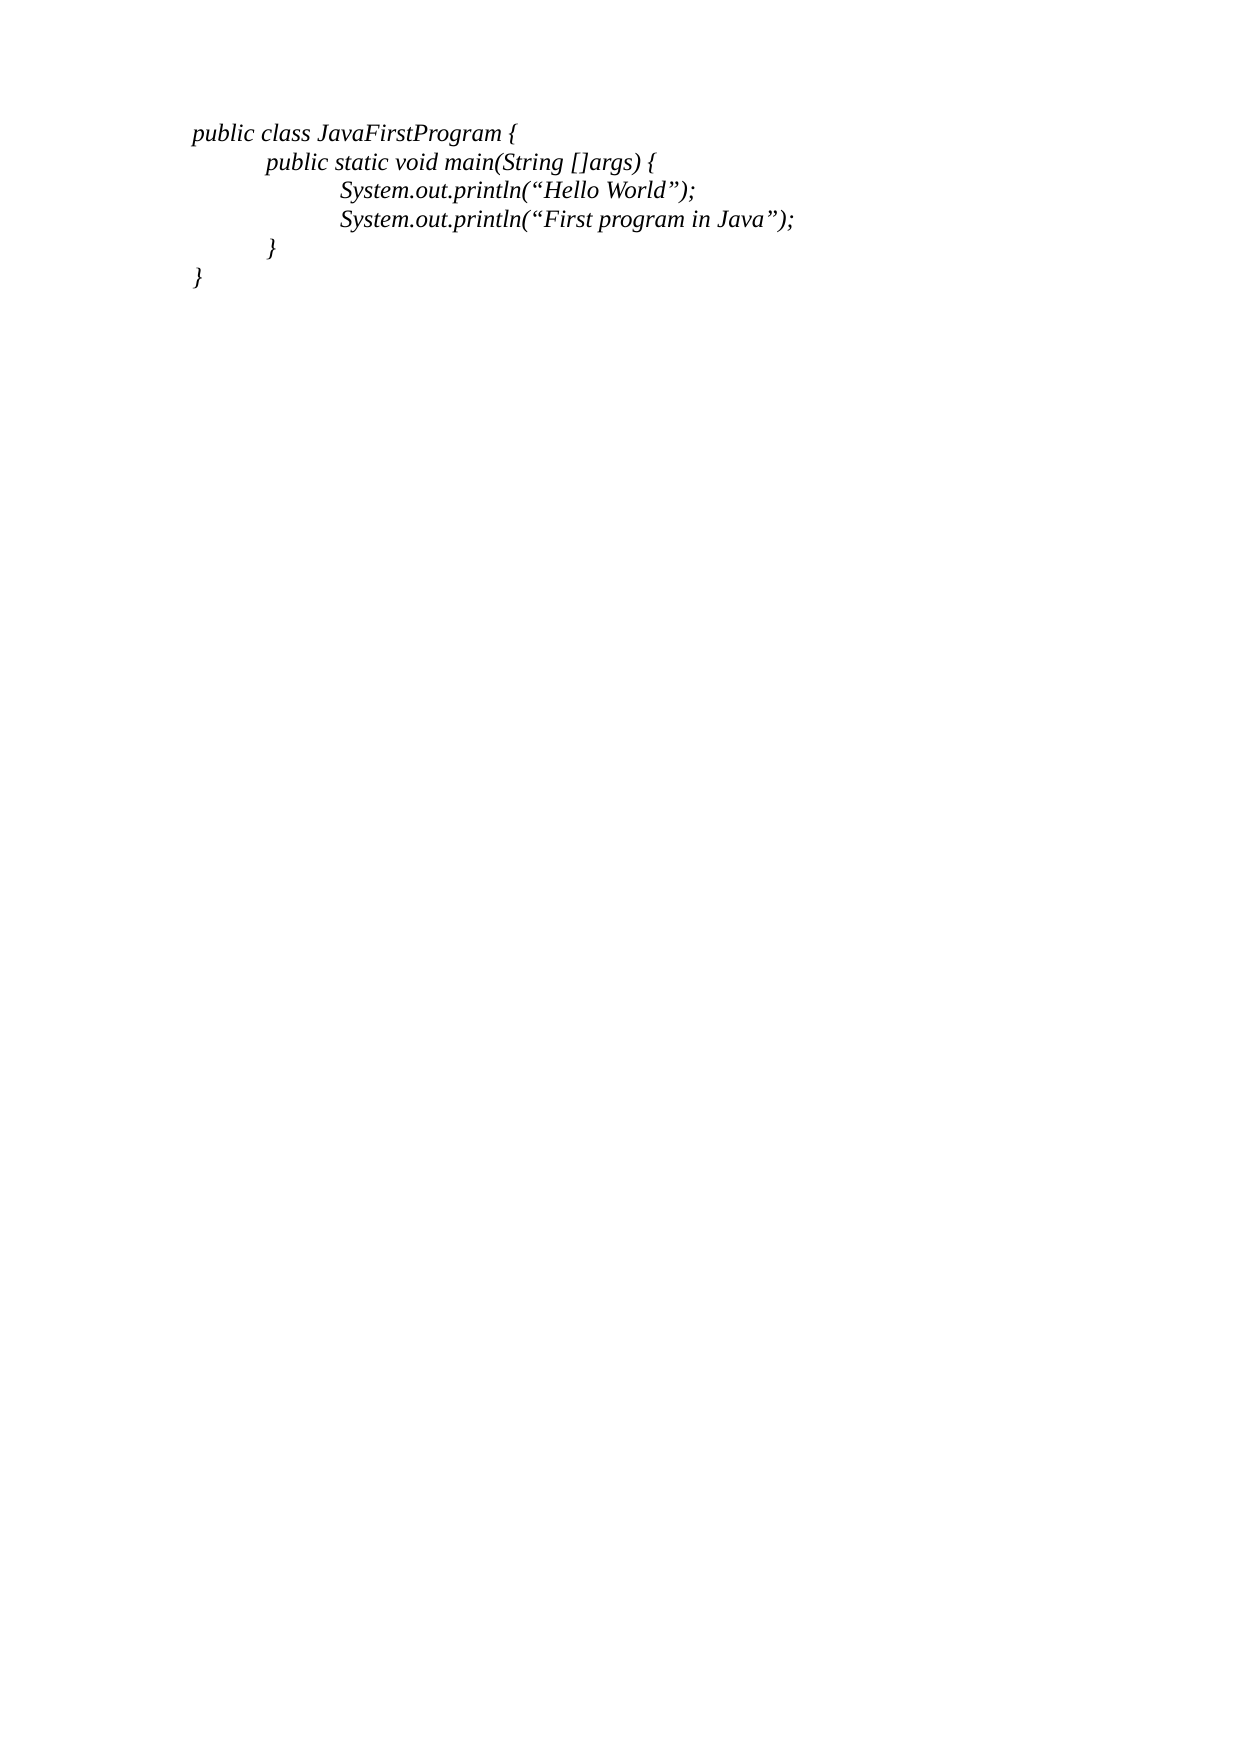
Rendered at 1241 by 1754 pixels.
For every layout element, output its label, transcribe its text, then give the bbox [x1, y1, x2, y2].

text } [118, 262, 1122, 291]
text public class JavaFirstProgram { public static void main(String []args) { System.out.println(“Hello World”); System.out.println(“First program in Java”); } [118, 118, 1122, 262]
